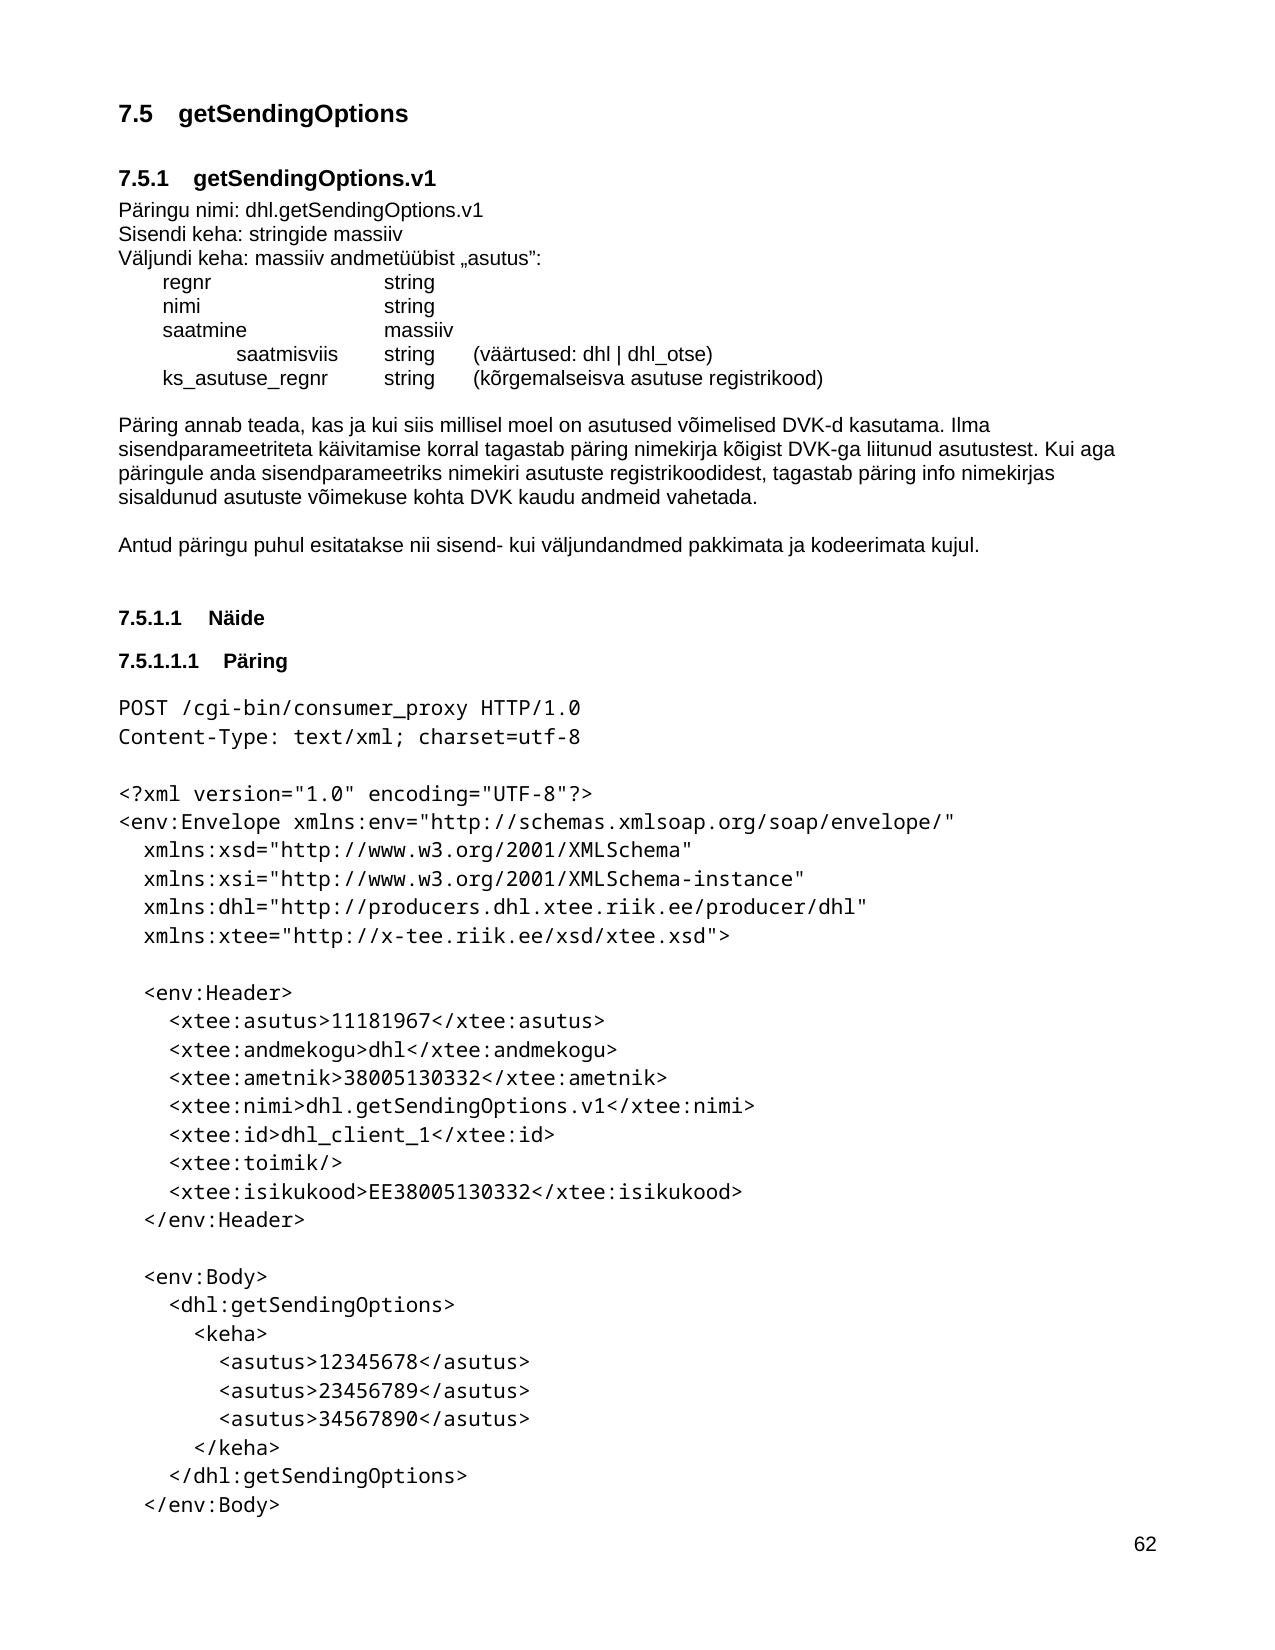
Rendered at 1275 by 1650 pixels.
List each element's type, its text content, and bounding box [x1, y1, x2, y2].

text POST /cgi-bin/consumer_proxy HTTP/1.0 [118, 693, 1157, 722]
text Päring annab teada, kas ja kui siis millisel moel on asutused võimelised DVK-d kasutama. Ilma sisendparameetriteta käivitamise korral tagastab päring nimekirja kõigist DVK-ga liitunud asutustest. Kui aga päringule anda sisendparameetriks nimekiri asutuste registrikoodidest, tagastab päring info nimekirjas sisaldunud asutuste võimekuse kohta DVK kaudu andmeid vahetada. [118, 413, 1157, 509]
text xmlns:xsd="http://www.w3.org/2001/XMLSchema" [118, 836, 1157, 864]
text <env:Body> [118, 1262, 1157, 1291]
subtitle getSendingOptions.v1 [118, 165, 1157, 191]
subtitle Päring [118, 649, 1157, 673]
text ks_asutuse_regnr string (kõrgemalseisva asutuse registrikood) [118, 365, 1157, 389]
text <env:Header> [118, 978, 1157, 1006]
text <xtee:isikukood>EE38005130332</xtee:isikukood> [118, 1177, 1157, 1205]
text saatmine massiiv [118, 317, 1157, 341]
text Päringu nimi: dhl.getSendingOptions.v1 [118, 198, 1157, 222]
text <xtee:toimik/> [118, 1148, 1157, 1177]
text Antud päringu puhul esitatakse nii sisend- kui väljundandmed pakkimata ja kodeerimata kujul. [118, 533, 1157, 557]
text <asutus>23456789</asutus> [118, 1376, 1157, 1404]
text </keha> [118, 1433, 1157, 1461]
text <keha> [118, 1319, 1157, 1347]
text </dhl:getSendingOptions> [118, 1461, 1157, 1490]
text Väljundi keha: massiiv andmetüübist „asutus”: [118, 246, 1157, 269]
text </env:Header> [118, 1205, 1157, 1234]
text <xtee:id>dhl_client_1</xtee:id> [118, 1120, 1157, 1148]
text xmlns:xtee="http://x-tee.riik.ee/xsd/xtee.xsd"> [118, 921, 1157, 949]
text Content-Type: text/xml; charset=utf-8 [118, 722, 1157, 750]
text <asutus>34567890</asutus> [118, 1404, 1157, 1433]
subtitle getSendingOptions [118, 99, 1157, 127]
text Sisendi keha: stringide massiiv [118, 222, 1157, 246]
text <?xml version="1.0" encoding="UTF-8"?> [118, 779, 1157, 807]
text <xtee:asutus>11181967</xtee:asutus> [118, 1006, 1157, 1035]
subtitle Näide [118, 606, 1157, 630]
text xmlns:dhl="http://producers.dhl.xtee.riik.ee/producer/dhl" [118, 892, 1157, 921]
text nimi string [118, 293, 1157, 317]
text regnr string [118, 269, 1157, 293]
text <dhl:getSendingOptions> [118, 1291, 1157, 1319]
text <env:Envelope xmlns:env="http://schemas.xmlsoap.org/soap/envelope/" [118, 807, 1157, 836]
text <xtee:ametnik>38005130332</xtee:ametnik> [118, 1063, 1157, 1092]
text <xtee:andmekogu>dhl</xtee:andmekogu> [118, 1035, 1157, 1063]
text </env:Body> [118, 1490, 1157, 1518]
text <xtee:nimi>dhl.getSendingOptions.v1</xtee:nimi> [118, 1092, 1157, 1120]
text saatmisviis string (väärtused: dhl | dhl_otse) [118, 341, 1157, 365]
text xmlns:xsi="http://www.w3.org/2001/XMLSchema-instance" [118, 864, 1157, 892]
text <asutus>12345678</asutus> [118, 1347, 1157, 1376]
